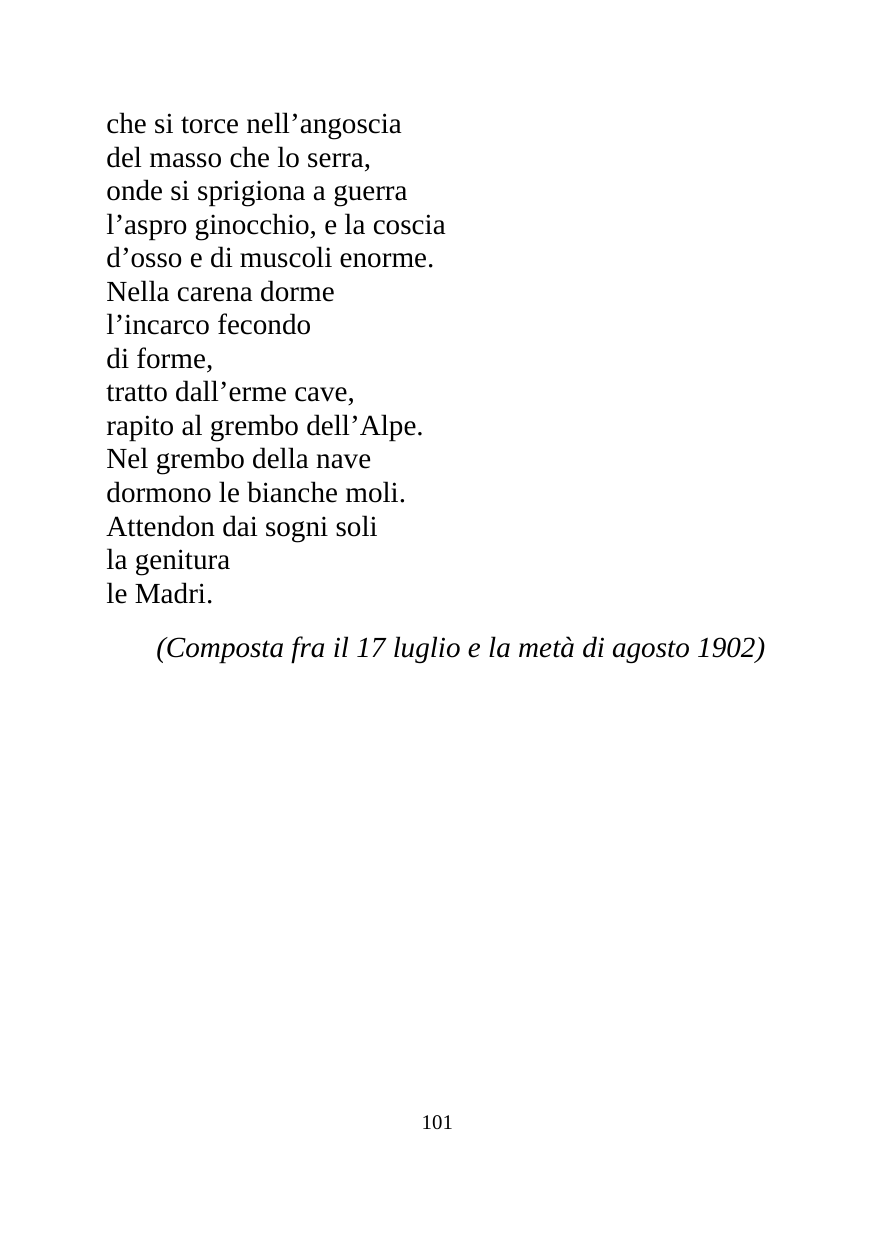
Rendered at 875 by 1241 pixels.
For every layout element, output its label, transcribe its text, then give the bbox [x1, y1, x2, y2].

text d’osso e di muscoli enorme. [106, 240, 768, 274]
text di forme, [106, 341, 768, 374]
text tratto dall’erme cave, [106, 374, 768, 408]
text che si torce nell’angoscia [106, 106, 768, 140]
text onde si sprigiona a guerra [106, 173, 768, 207]
text dormono le bianche moli. [106, 475, 768, 509]
text la genitura [106, 542, 768, 576]
text (Composta fra il 17 luglio e la metà di agosto 1902) [106, 630, 768, 663]
text Nella carena dorme [106, 274, 768, 307]
text del masso che lo serra, [106, 140, 768, 173]
text Nel grembo della nave [106, 442, 768, 475]
text rapito al grembo dell’Alpe. [106, 408, 768, 442]
text l’aspro ginocchio, e la coscia [106, 207, 768, 240]
text l’incarco fecondo [106, 307, 768, 341]
text le Madri. [106, 576, 768, 609]
text Attendon dai sogni soli [106, 509, 768, 542]
